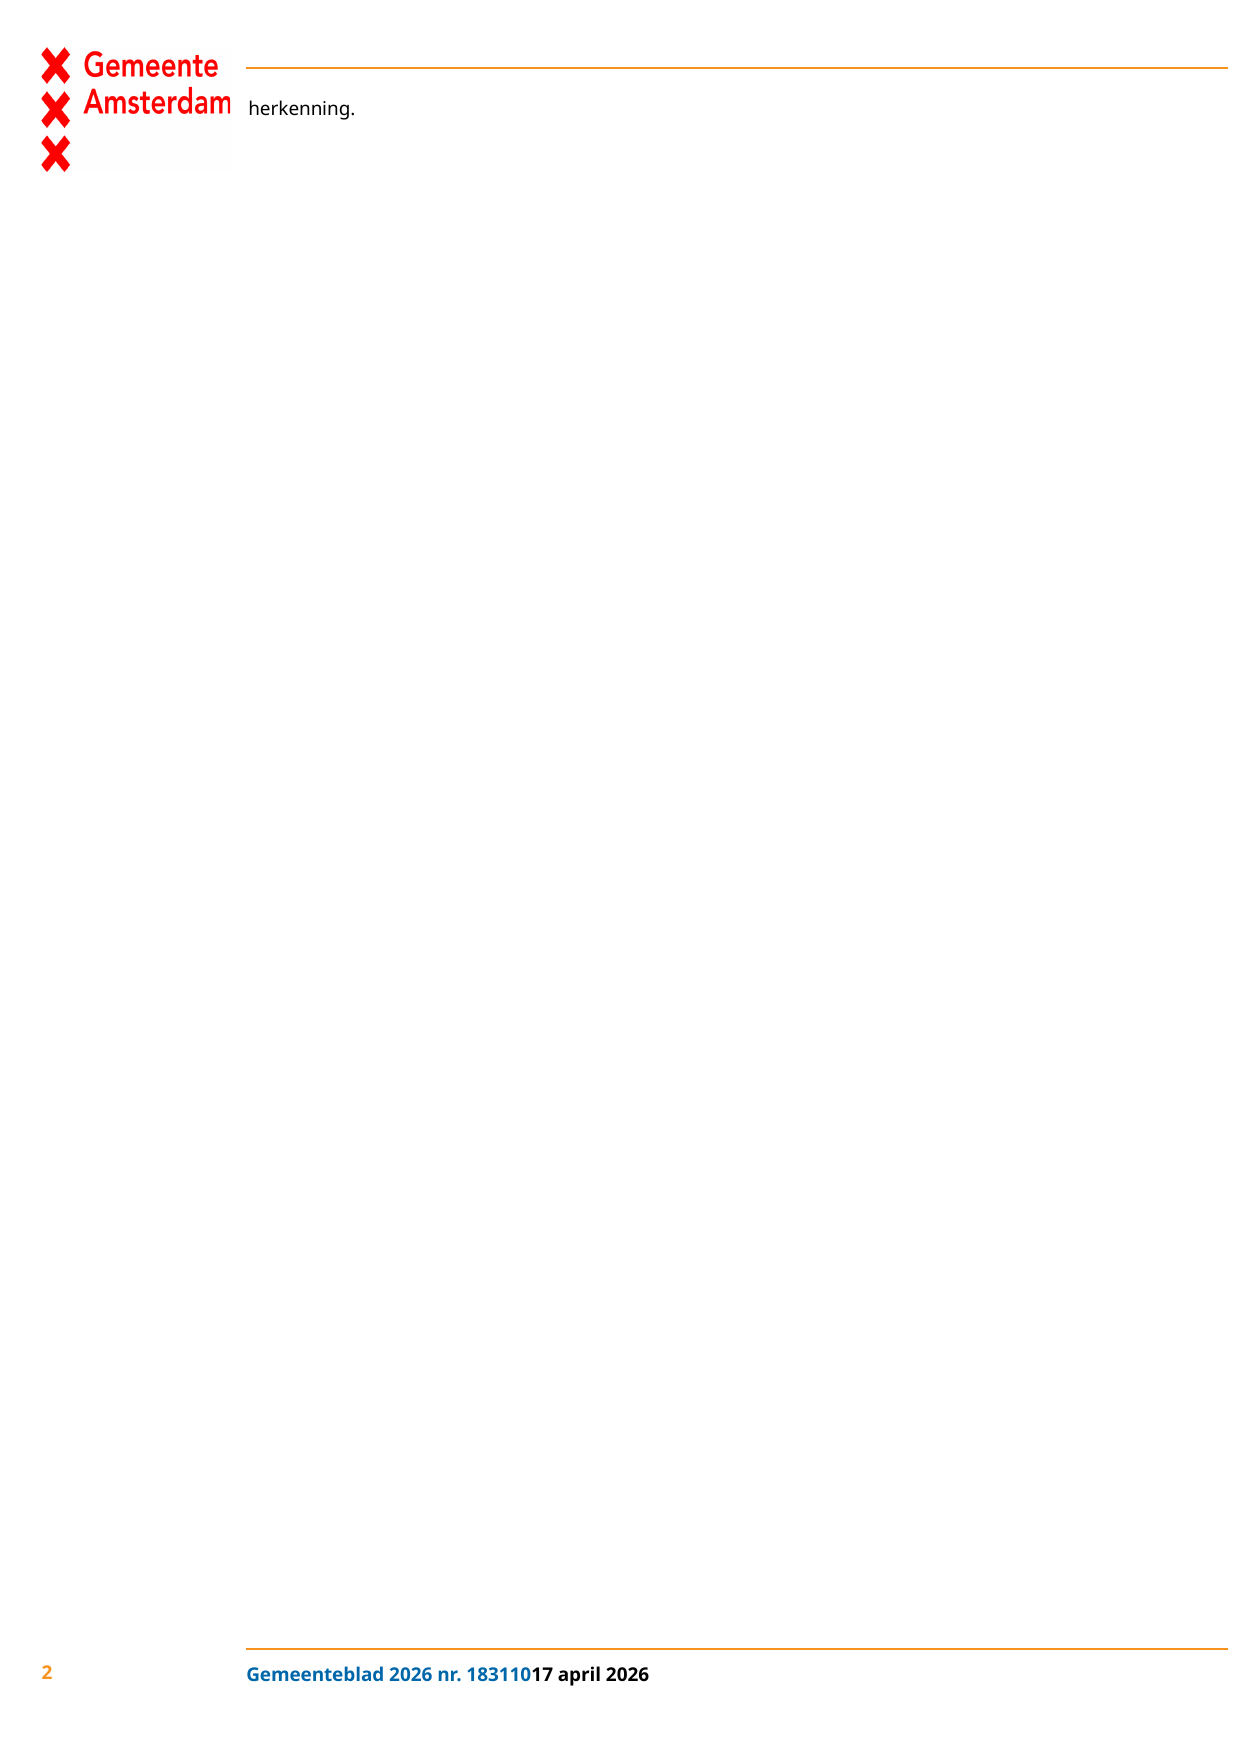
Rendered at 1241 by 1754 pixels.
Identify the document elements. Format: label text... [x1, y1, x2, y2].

text herkenning. [248, 95, 1152, 121]
picture [41, 47, 231, 172]
